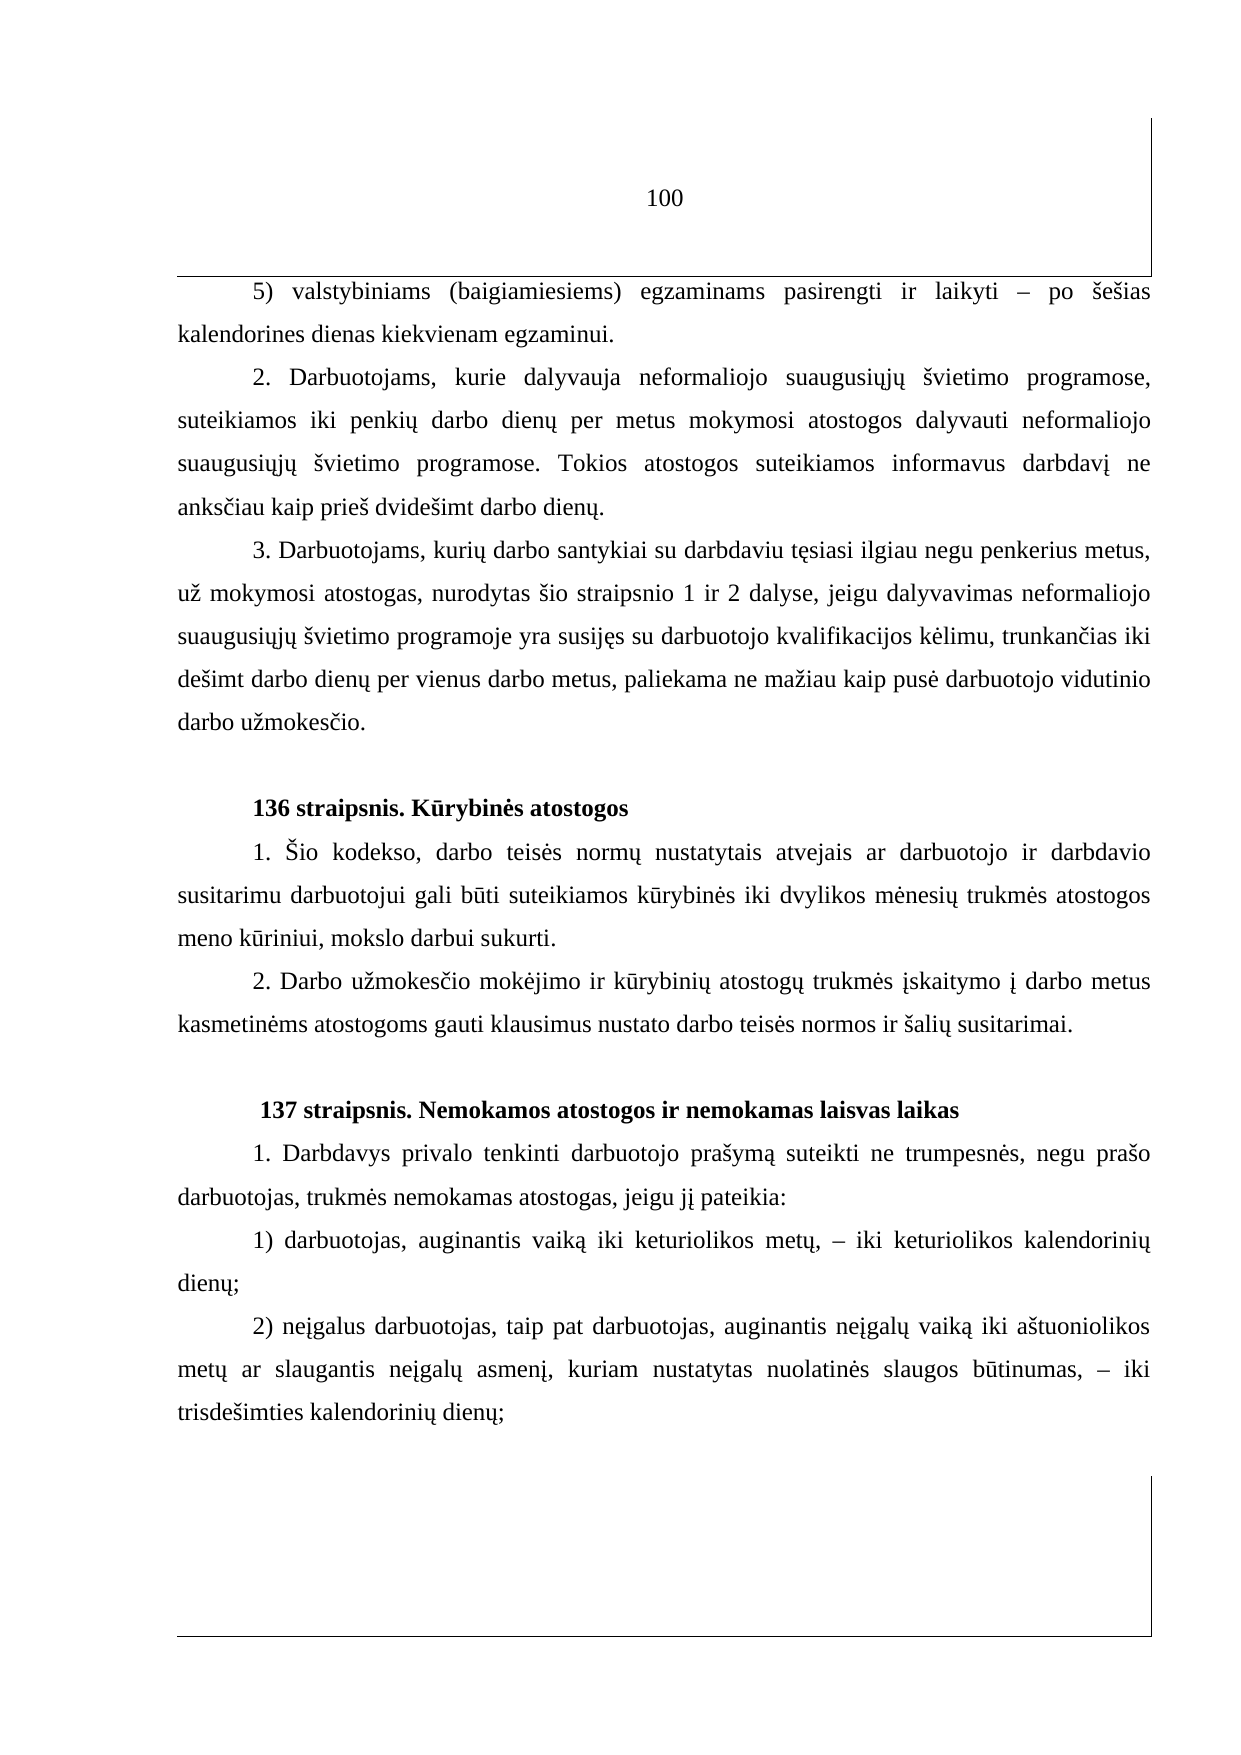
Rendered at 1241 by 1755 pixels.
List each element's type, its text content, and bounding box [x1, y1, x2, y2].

text 2) neįgalus darbuotojas, taip pat darbuotojas, auginantis neįgalų vaiką iki aštuoniolikos metų ar slaugantis neįgalų asmenį, kuriam nustatytas nuolatinės slaugos būtinumas, – iki trisdešimties kalendorinių dienų; [177, 1311, 1152, 1426]
text 1. Šio kodekso, darbo teisės normų nustatytais atvejais ar darbuotojo ir darbdavio susitarimu darbuotojui gali būti suteikiamos kūrybinės iki dvylikos mėnesių trukmės atostogos meno kūriniui, mokslo darbui sukurti. [177, 837, 1152, 952]
text 137 straipsnis. Nemokamos atostogos ir nemokamas laisvas laikas [177, 1095, 1152, 1124]
text 2. Darbuotojams, kurie dalyvauja neformaliojo suaugusiųjų švietimo programose, suteikiamos iki penkių darbo dienų per metus mokymosi atostogos dalyvauti neformaliojo suaugusiųjų švietimo programose. Tokios atostogos suteikiamos informavus darbdavį ne anksčiau kaip prieš dvidešimt darbo dienų. [177, 362, 1152, 520]
text 3. Darbuotojams, kurių darbo santykiai su darbdaviu tęsiasi ilgiau negu penkerius metus, už mokymosi atostogas, nurodytas šio straipsnio 1 ir 2 dalyse, jeigu dalyvavimas neformaliojo suaugusiųjų švietimo programoje yra susijęs su darbuotojo kvalifikacijos kėlimu, trunkančias iki dešimt darbo dienų per vienus darbo metus, paliekama ne mažiau kaip pusė darbuotojo vidutinio darbo užmokesčio. [177, 535, 1152, 736]
text 1. Darbdavys privalo tenkinti darbuotojo prašymą suteikti ne trumpesnės, negu prašo darbuotojas, trukmės nemokamas atostogas, jeigu jį pateikia: [177, 1138, 1152, 1210]
text 2. Darbo užmokesčio mokėjimo ir kūrybinių atostogų trukmės įskaitymo į darbo metus kasmetinėms atostogoms gauti klausimus nustato darbo teisės normos ir šalių susitarimai. [177, 966, 1152, 1038]
text 136 straipsnis. Kūrybinės atostogos [177, 793, 1152, 822]
text 1) darbuotojas, auginantis vaiką iki keturiolikos metų, – iki keturiolikos kalendorinių dienų; [177, 1225, 1152, 1297]
text 5) valstybiniams (baigiamiesiems) egzaminams pasirengti ir laikyti – po šešias kalendorines dienas kiekvienam egzaminui. [177, 276, 1152, 348]
